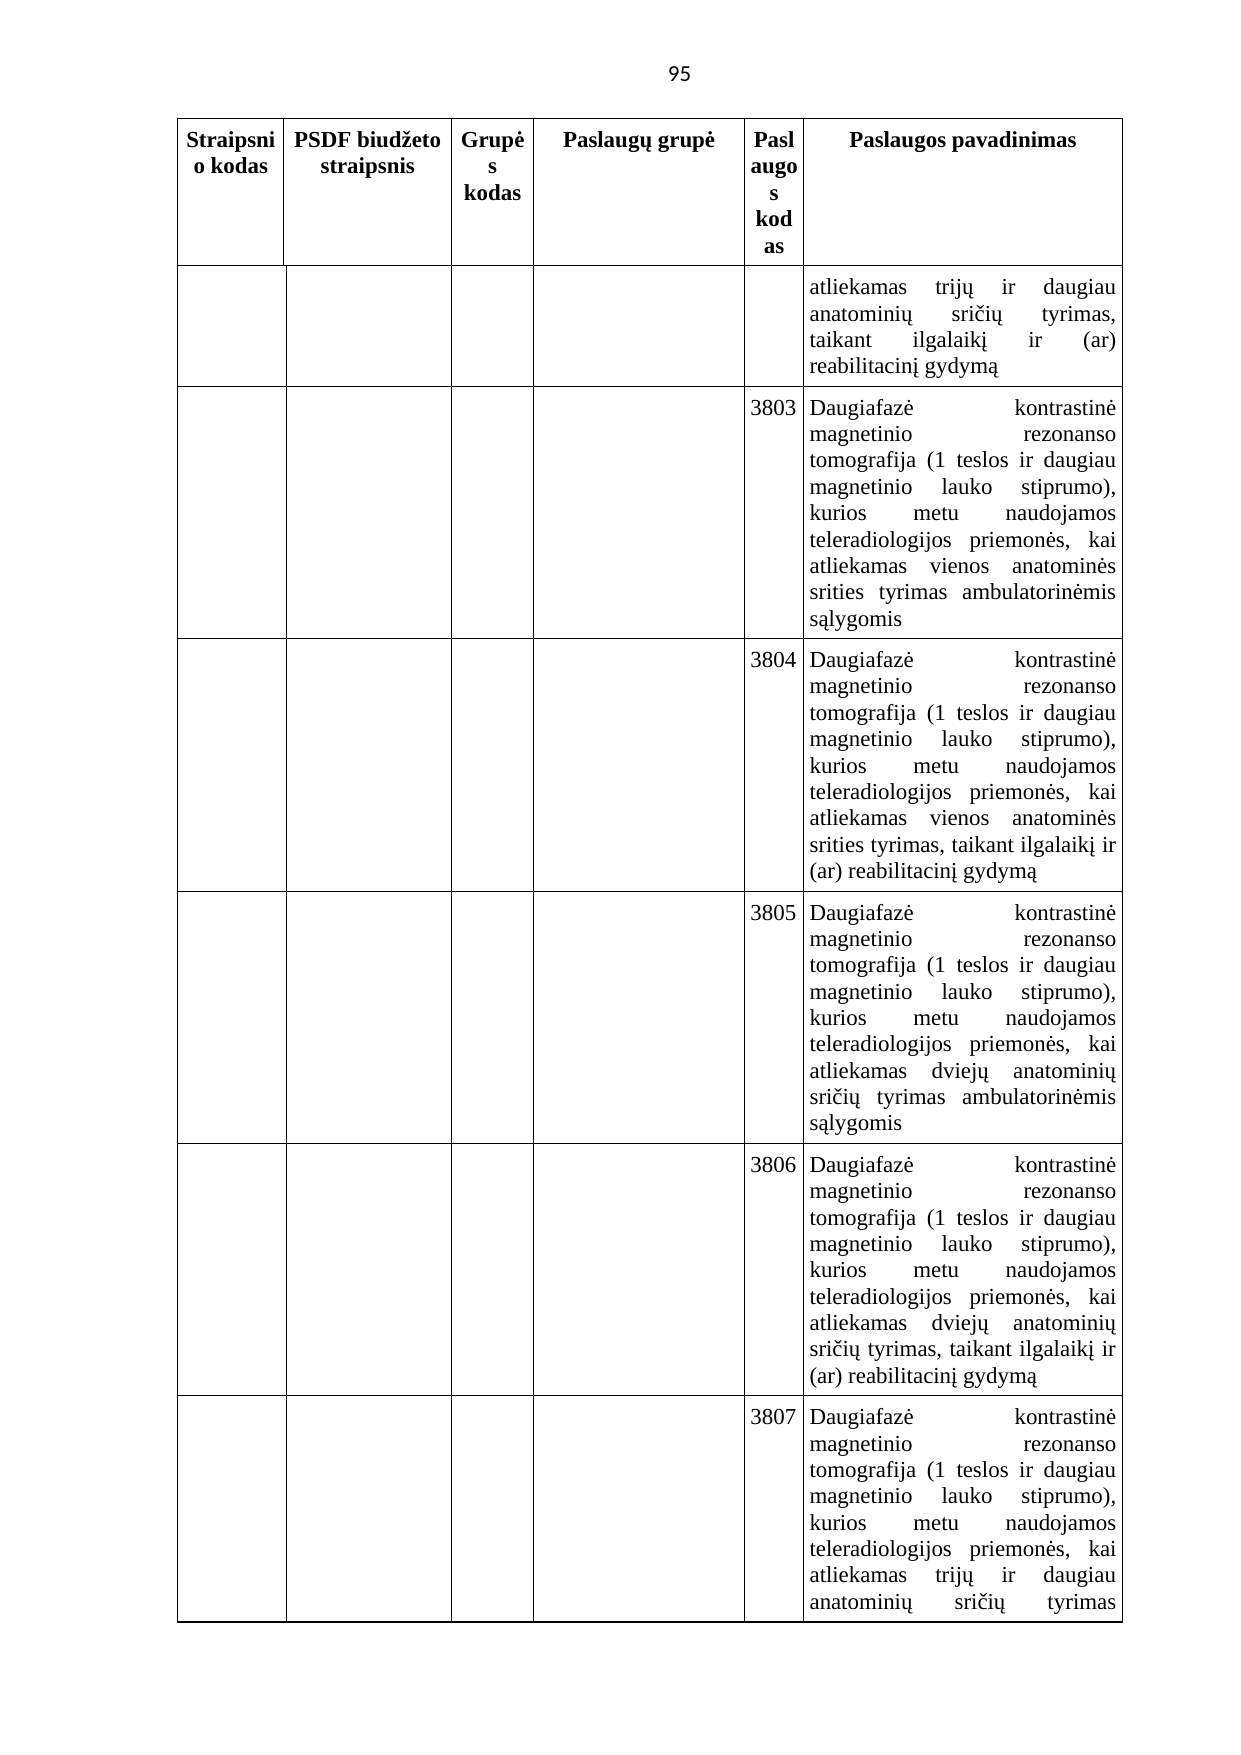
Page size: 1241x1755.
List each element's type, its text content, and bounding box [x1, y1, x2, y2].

table_cell Daugiafazė kontrastinė magnetinio rezonanso tomografija (1 teslos ir daugiau magnetinio lauko stiprumo), kurios metu naudojamos teleradiologijos priemonės, kai atliekamas vienos anatominės srities tyrimas ambulatorinėmis sąlygomis [804, 387, 1122, 638]
table_cell [534, 892, 744, 1143]
table_cell 3805 [745, 892, 803, 1143]
table_header Grupės kodas [452, 119, 533, 265]
table_cell [178, 1396, 286, 1621]
table_cell Daugiafazė kontrastinė magnetinio rezonanso tomografija (1 teslos ir daugiau magnetinio lauko stiprumo), kurios metu naudojamos teleradiologijos priemonės, kai atliekamas dviejų anatominių sričių tyrimas, taikant ilgalaikį ir (ar) reabilitacinį gydymą [804, 1144, 1122, 1395]
table_cell [178, 639, 286, 891]
table_header Paslaugų grupė [534, 119, 744, 265]
table_cell 3806 [745, 1144, 803, 1395]
table_cell [745, 266, 803, 386]
table_cell [534, 387, 744, 638]
table_cell atliekamas trijų ir daugiau anatominių sričių tyrimas, taikant ilgalaikį ir (ar) reabilitacinį gydymą [804, 266, 1122, 386]
table_cell [287, 1144, 451, 1395]
table_header PSDF biudžeto straipsnis [284, 119, 451, 265]
table_cell [452, 892, 533, 1143]
table_cell [534, 1144, 744, 1395]
table_cell [452, 1396, 533, 1621]
table_cell [534, 266, 744, 386]
table_cell Daugiafazė kontrastinė magnetinio rezonanso tomografija (1 teslos ir daugiau magnetinio lauko stiprumo), kurios metu naudojamos teleradiologijos priemonės, kai atliekamas trijų ir daugiau anatominių sričių tyrimas [804, 1396, 1122, 1621]
table_cell [452, 1144, 533, 1395]
table_cell [452, 639, 533, 891]
table_cell [287, 892, 451, 1143]
table_cell [178, 387, 286, 638]
table_cell [287, 266, 451, 386]
table_header Straipsnio kodas [178, 119, 283, 265]
table_cell [534, 639, 744, 891]
table_cell [287, 387, 451, 638]
table_cell [287, 639, 451, 891]
table_cell 3804 [745, 639, 803, 891]
table_cell [178, 892, 286, 1143]
table_cell [452, 266, 533, 386]
table_cell [178, 1144, 286, 1395]
table_cell [287, 1396, 451, 1621]
table_cell [452, 387, 533, 638]
table_cell 3807 [745, 1396, 803, 1621]
table_cell Daugiafazė kontrastinė magnetinio rezonanso tomografija (1 teslos ir daugiau magnetinio lauko stiprumo), kurios metu naudojamos teleradiologijos priemonės, kai atliekamas vienos anatominės srities tyrimas, taikant ilgalaikį ir (ar) reabilitacinį gydymą [804, 639, 1122, 891]
table_cell Daugiafazė kontrastinė magnetinio rezonanso tomografija (1 teslos ir daugiau magnetinio lauko stiprumo), kurios metu naudojamos teleradiologijos priemonės, kai atliekamas dviejų anatominių sričių tyrimas ambulatorinėmis sąlygomis [804, 892, 1122, 1143]
table_header Paslaugos pavadinimas [804, 119, 1122, 265]
table_header Paslaugos kodas [745, 119, 803, 265]
table_cell [178, 266, 286, 386]
table_cell [534, 1396, 744, 1621]
table_cell 3803 [745, 387, 803, 638]
